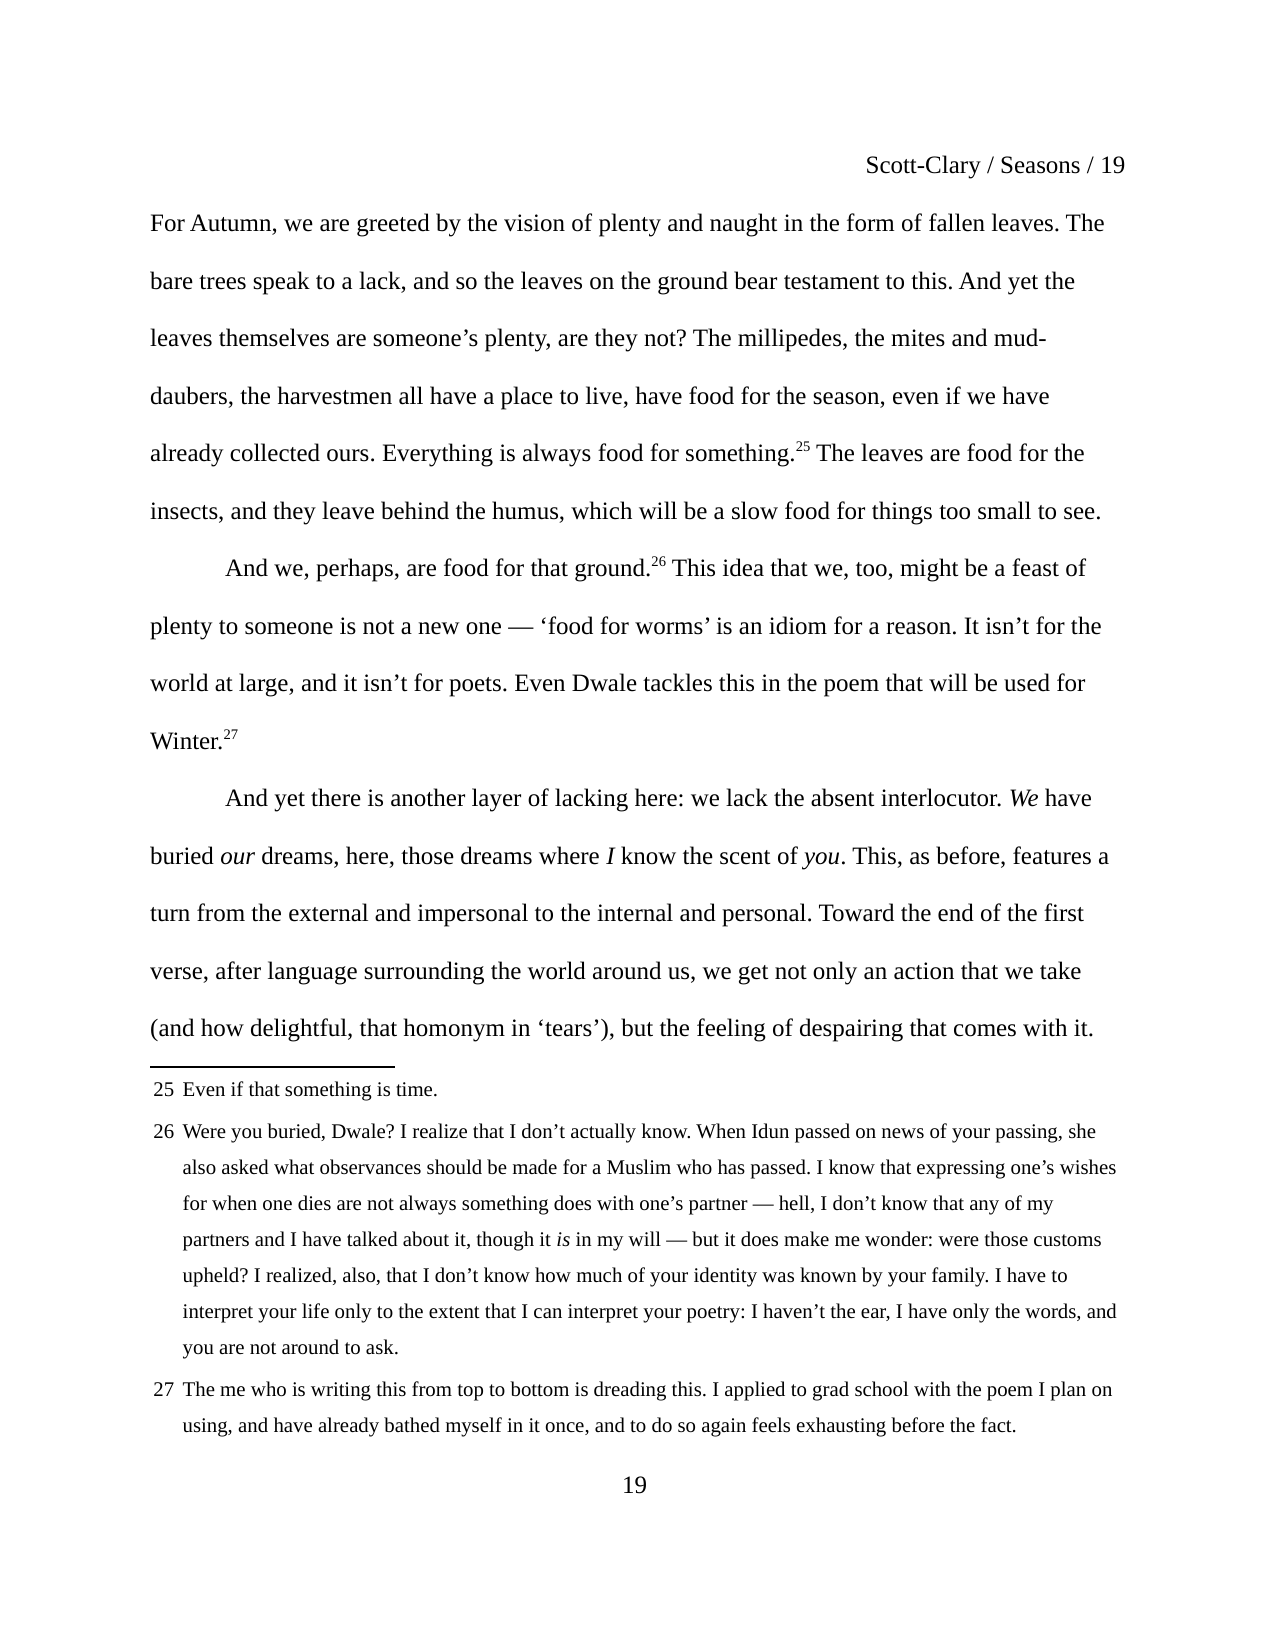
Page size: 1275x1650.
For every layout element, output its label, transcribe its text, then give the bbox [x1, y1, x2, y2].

text Were you buried, Dwale? I realize that I don’t actually know. When Idun passed on news of your passing, she also asked what observances should be made for a Muslim who has passed. I know that expressing one’s wishes for when one dies are not always something does with one’s partner — hell, I don’t know that any of my partners and I have talked about it, though it is in my will — but it does make me wonder: were those customs upheld? I realized, also, that I don’t know how much of your identity was known by your family. I have to interpret your life only to the extent that I can interpret your poetry: I haven’t the ear, I have only the words, and you are not around to ask. [150, 1116, 1125, 1362]
text The me who is writing this from top to bottom is dreading this. I applied to grad school with the poem I plan on using, and have already bathed myself in it once, and to do so again feels exhausting before the fact. [150, 1374, 1125, 1440]
text And yet there is another layer of lacking here: we lack the absent interlocutor. We have buried our dreams, here, those dreams where I know the scent of you. This, as before, features a turn from the external and impersonal to the internal and personal. Toward the end of the first verse, after language surrounding the world around us, we get not only an action that we take (and how delightful, that homonym in ‘tears’), but the feeling of despairing that comes with it. [150, 783, 1125, 1042]
text Even if that something is time. [150, 1073, 1125, 1103]
text For Autumn, we are greeted by the vision of plenty and naught in the form of fallen leaves. The bare trees speak to a lack, and so the leaves on the ground bear testament to this. And yet the leaves themselves are someone’s plenty, are they not? The millipedes, the mites and mud-daubers, the harvestmen all have a place to live, have food for the season, even if we have already collected ours. Everything is always food for something. The leaves are food for the insects, and they leave behind the humus, which will be a slow food for things too small to see. [150, 208, 1125, 524]
text And we, perhaps, are food for that ground. This idea that we, too, might be a feast of plenty to someone is not a new one — ‘food for worms’ is an idiom for a reason. It isn’t for the world at large, and it isn’t for poets. Even Dwale tackles this in the poem that will be used for Winter. [150, 553, 1125, 754]
